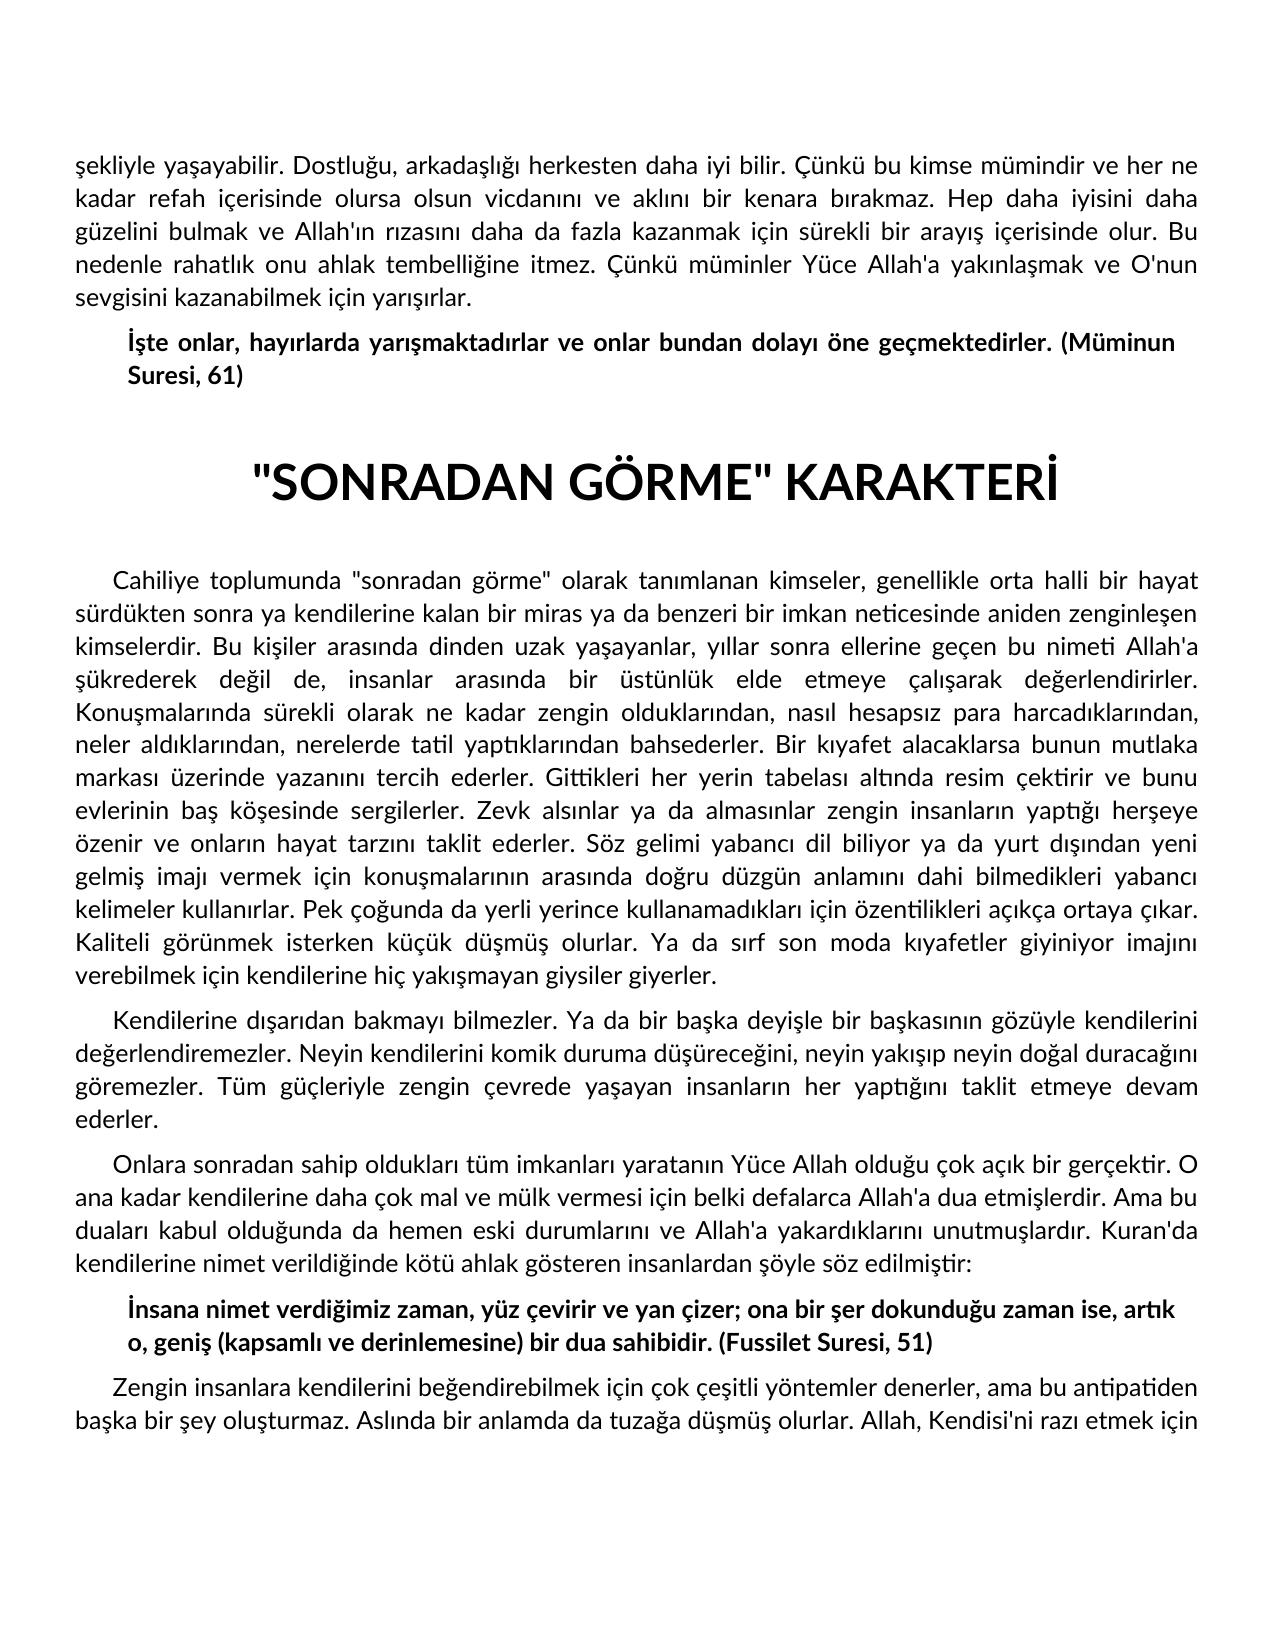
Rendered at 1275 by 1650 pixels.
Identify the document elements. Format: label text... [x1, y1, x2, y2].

text İnsana nimet verdiğimiz zaman, yüz çevirir ve yan çizer; ona bir şer dokunduğu zaman ise, artık o, geniş (kapsamlı ve derinlemesine) bir dua sahibidir. (Fussilet Suresi, 51) [127, 1293, 1177, 1356]
text Zengin insanlara kendilerini beğendirebilmek için çok çeşitli yöntemler denerler, ama bu antipatiden başka bir şey oluşturmaz. Aslında bir anlamda da tuzağa düşmüş olurlar. Allah, Kendisi'ni razı etmek için [75, 1372, 1200, 1434]
subtitle "SONRADAN GÖRME" KARAKTERİ [112, 451, 1200, 511]
text şekliyle yaşayabilir. Dostluğu, arkadaşlığı herkesten daha iyi bilir. Çünkü bu kimse mümindir ve her ne kadar refah içerisinde olursa olsun vicdanını ve aklını bir kenara bırakmaz. Hep daha iyisini daha güzelini bulmak ve Allah'ın rızasını daha da fazla kazanmak için sürekli bir arayış içerisinde olur. Bu nedenle rahatlık onu ahlak tembelliğine itmez. Çünkü müminler Yüce Allah'a yakınlaşmak ve O'nun sevgisini kazanabilmek için yarışırlar. [75, 150, 1200, 312]
text İşte onlar, hayırlarda yarışmaktadırlar ve onlar bundan dolayı öne geçmektedirler. (Müminun Suresi, 61) [127, 327, 1177, 390]
text Cahiliye toplumunda "sonradan görme" olarak tanımlanan kimseler, genellikle orta halli bir hayat sürdükten sonra ya kendilerine kalan bir miras ya da benzeri bir imkan neticesinde aniden zenginleşen kimselerdir. Bu kişiler arasında dinden uzak yaşayanlar, yıllar sonra ellerine geçen bu nimeti Allah'a şükrederek değil de, insanlar arasında bir üstünlük elde etmeye çalışarak değerlendirirler. Konuşmalarında sürekli olarak ne kadar zengin olduklarından, nasıl hesapsız para harcadıklarından, neler aldıklarından, nerelerde tatil yaptıklarından bahsederler. Bir kıyafet alacaklarsa bunun mutlaka markası üzerinde yazanını tercih ederler. Gittikleri her yerin tabelası altında resim çektirir ve bunu evlerinin baş köşesinde sergilerler. Zevk alsınlar ya da almasınlar zengin insanların yaptığı herşeye özenir ve onların hayat tarzını taklit ederler. Söz gelimi yabancı dil biliyor ya da yurt dışından yeni gelmiş imajı vermek için konuşmalarının arasında doğru düzgün anlamını dahi bilmedikleri yabancı kelimeler kullanırlar. Pek çoğunda da yerli yerince kullanamadıkları için özentilikleri açıkça ortaya çıkar. Kaliteli görünmek isterken küçük düşmüş olurlar. Ya da sırf son moda kıyafetler giyiniyor imajını verebilmek için kendilerine hiç yakışmayan giysiler giyerler. [75, 564, 1200, 989]
text Kendilerine dışarıdan bakmayı bilmezler. Ya da bir başka deyişle bir başkasının gözüyle kendilerini değerlendiremezler. Neyin kendilerini komik duruma düşüreceğini, neyin yakışıp neyin doğal duracağını göremezler. Tüm güçleriyle zengin çevrede yaşayan insanların her yaptığını taklit etmeye devam ederler. [75, 1005, 1200, 1134]
text Onlara sonradan sahip oldukları tüm imkanları yaratanın Yüce Allah olduğu çok açık bir gerçektir. O ana kadar kendilerine daha çok mal ve mülk vermesi için belki defalarca Allah'a dua etmişlerdir. Ama bu duaları kabul olduğunda da hemen eski durumlarını ve Allah'a yakardıklarını unutmuşlardır. Kuran'da kendilerine nimet verildiğinde kötü ahlak gösteren insanlardan şöyle söz edilmiştir: [75, 1149, 1200, 1278]
